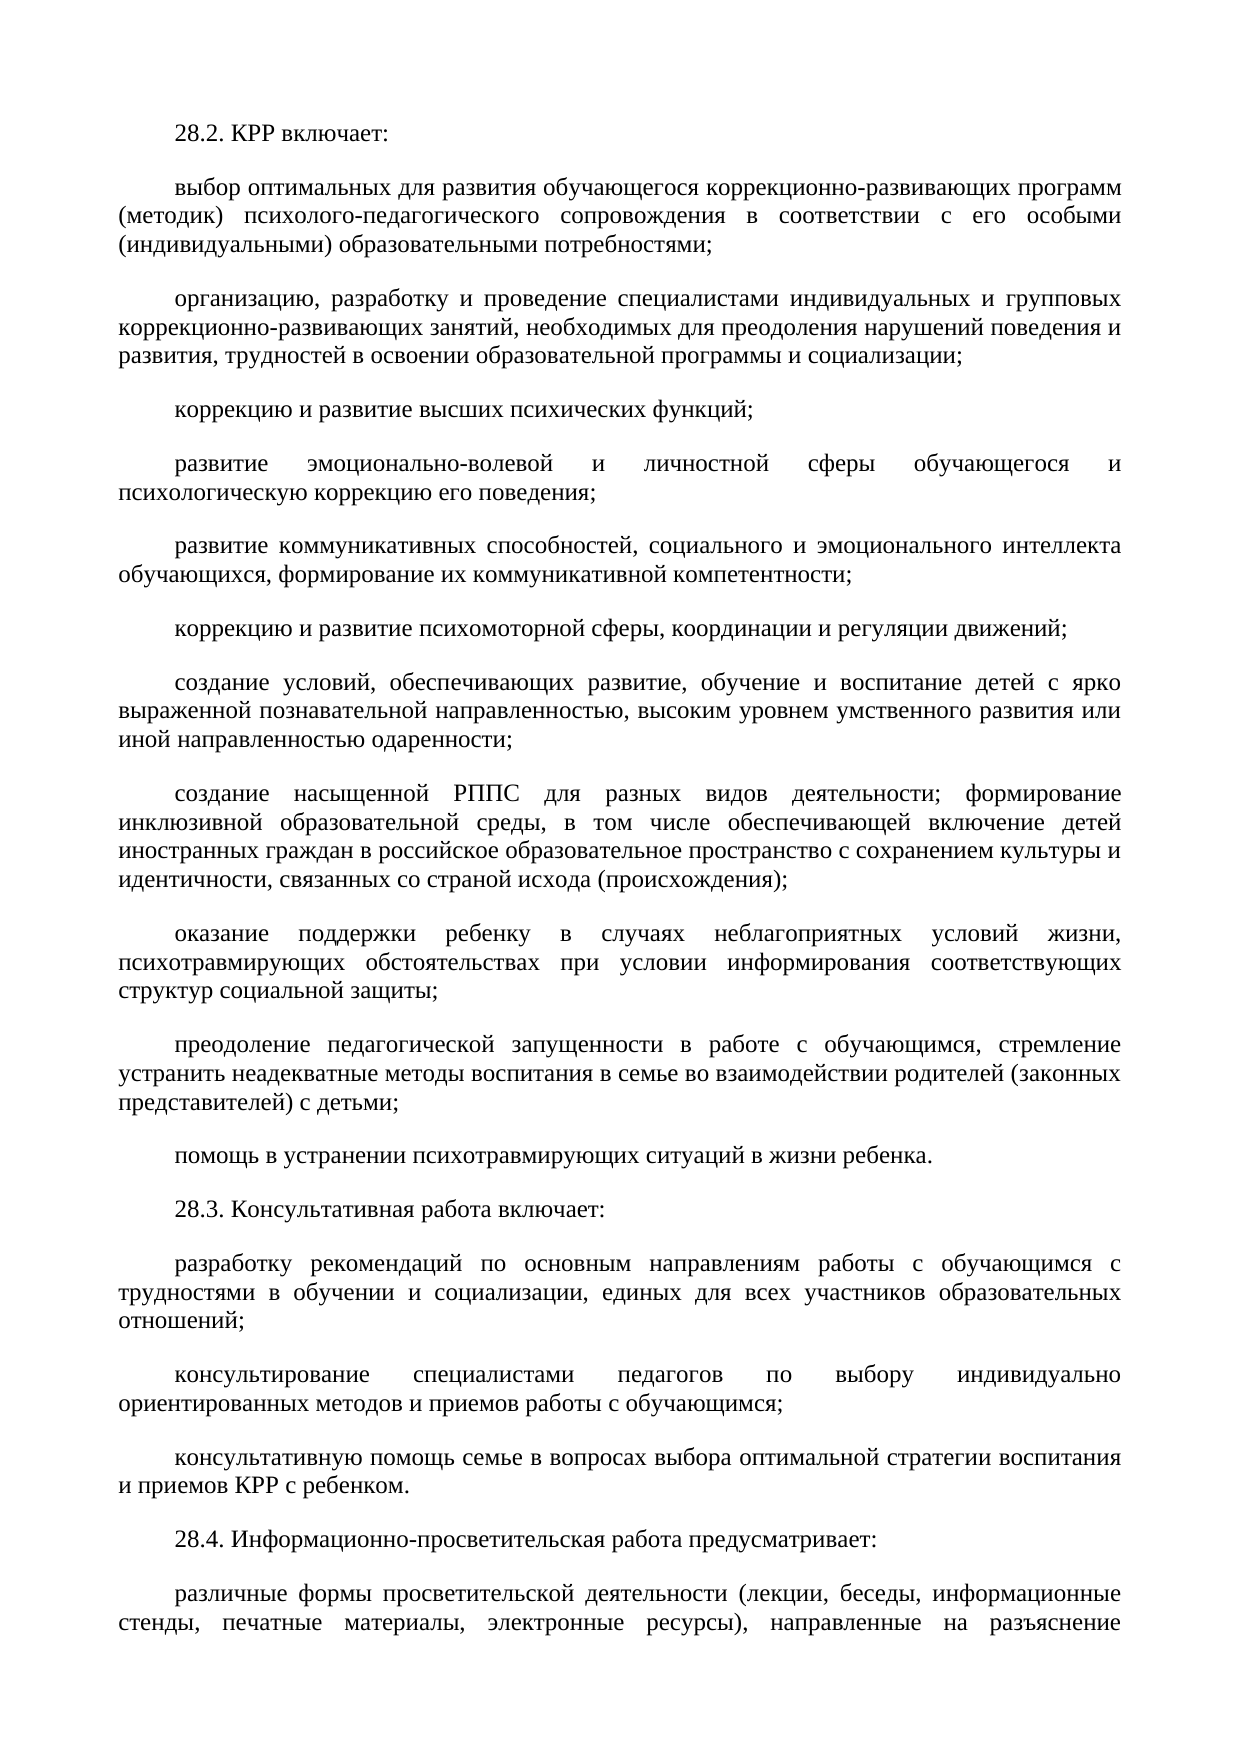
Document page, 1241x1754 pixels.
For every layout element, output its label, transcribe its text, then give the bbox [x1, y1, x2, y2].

text помощь в устранении психотравмирующих ситуаций в жизни ребенка. [118, 1141, 1122, 1169]
text консультативную помощь семье в вопросах выбора оптимальной стратегии воспитания и приемов КРР с ребенком. [118, 1442, 1122, 1499]
text развитие эмоционально-волевой и личностной сферы обучающегося и психологическую коррекцию его поведения; [118, 448, 1122, 506]
text консультирование специалистами педагогов по выбору индивидуально ориентированных методов и приемов работы с обучающимся; [118, 1359, 1122, 1417]
text развитие коммуникативных способностей, социального и эмоционального интеллекта обучающихся, формирование их коммуникативной компетентности; [118, 531, 1122, 588]
text создание насыщенной РППС для разных видов деятельности; формирование инклюзивной образовательной среды, в том числе обеспечивающей включение детей иностранных граждан в российское образовательное пространство с сохранением культуры и идентичности, связанных со страной исхода (происхождения); [118, 778, 1122, 893]
text преодоление педагогической запущенности в работе с обучающимся, стремление устранить неадекватные методы воспитания в семье во взаимодействии родителей (законных представителей) с детьми; [118, 1029, 1122, 1116]
text 28.4. Информационно-просветительская работа предусматривает: [118, 1524, 1122, 1553]
text оказание поддержки ребенку в случаях неблагоприятных условий жизни, психотравмирующих обстоятельствах при условии информирования соответствующих структур социальной защиты; [118, 918, 1122, 1004]
text 28.2. КРР включает: [118, 118, 1122, 147]
text выбор оптимальных для развития обучающегося коррекционно-развивающих программ (методик) психолого-педагогического сопровождения в соответствии с его особыми (индивидуальными) образовательными потребностями; [118, 172, 1122, 258]
text различные формы просветительской деятельности (лекции, беседы, информационные стенды, печатные материалы, электронные ресурсы), направленные на разъяснение [118, 1578, 1122, 1636]
text 28.3. Консультативная работа включает: [118, 1194, 1122, 1223]
text разработку рекомендаций по основным направлениям работы с обучающимся с трудностями в обучении и социализации, единых для всех участников образовательных отношений; [118, 1248, 1122, 1334]
text создание условий, обеспечивающих развитие, обучение и воспитание детей с ярко выраженной познавательной направленностью, высоким уровнем умственного развития или иной направленностью одаренности; [118, 667, 1122, 753]
text коррекцию и развитие психомоторной сферы, координации и регуляции движений; [118, 613, 1122, 642]
text организацию, разработку и проведение специалистами индивидуальных и групповых коррекционно-развивающих занятий, необходимых для преодоления нарушений поведения и развития, трудностей в освоении образовательной программы и социализации; [118, 283, 1122, 369]
text коррекцию и развитие высших психических функций; [118, 394, 1122, 423]
